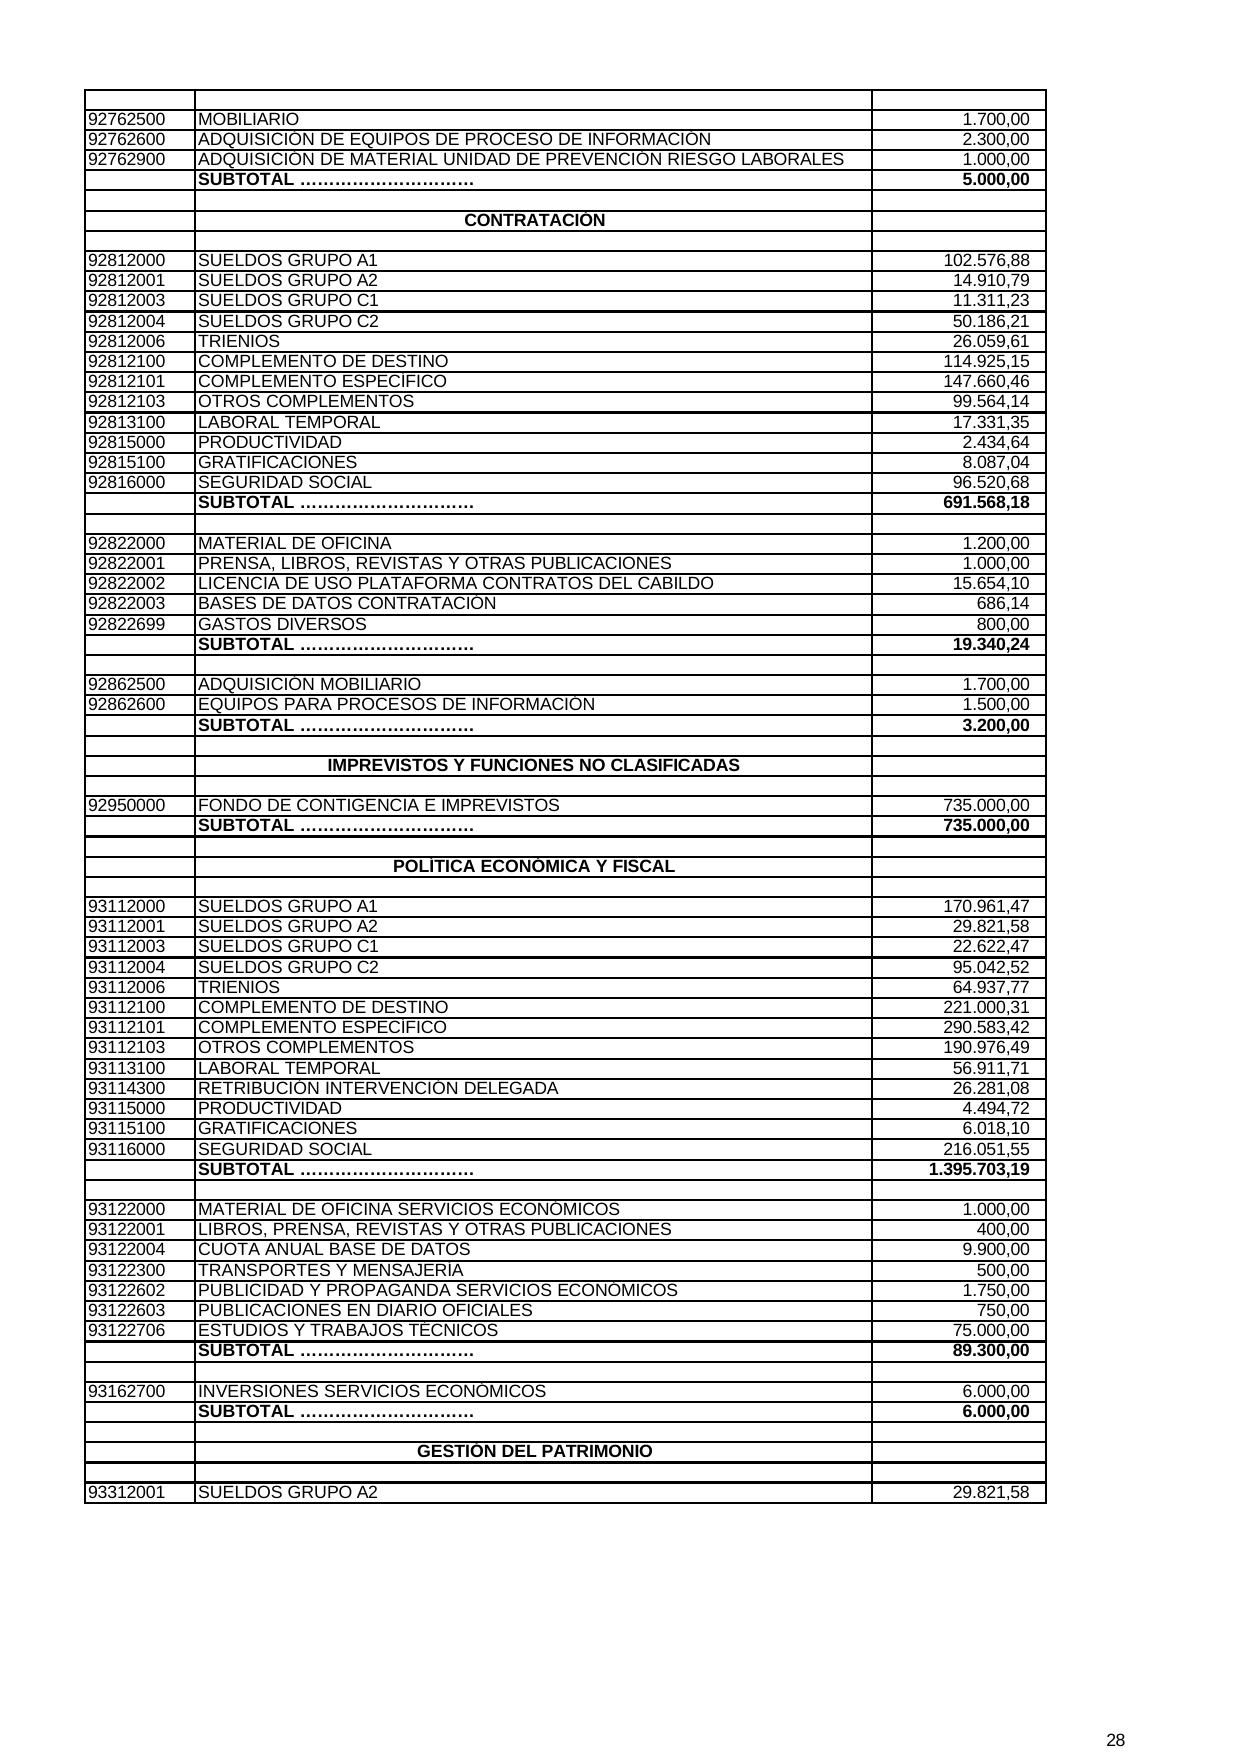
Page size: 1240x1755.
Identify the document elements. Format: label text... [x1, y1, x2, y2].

table_cell CUOTA ANUAL BASE DE DATOS [196, 1241, 871, 1259]
table_cell 6.000,00 [873, 1383, 1045, 1401]
table_cell [873, 191, 1045, 209]
table_cell SUBTOTAL ………………………… [196, 1403, 871, 1421]
table_cell [196, 1423, 871, 1441]
table_cell 29.821,58 [873, 1484, 1045, 1502]
table_cell 1.700,00 [873, 111, 1045, 129]
table_cell [873, 737, 1045, 755]
table_cell SUELDOS GRUPO A1 [196, 252, 871, 270]
table_cell MATERIAL DE OFICINA SERVICIOS ECONÓMICOS [196, 1201, 871, 1219]
table_cell [86, 1423, 194, 1441]
table_cell GESTIÓN DEL PATRIMONIO [196, 1443, 871, 1461]
table_cell GRATIFICACIONES [196, 1120, 871, 1138]
table_cell INVERSIONES SERVICIOS ECONÓMICOS [196, 1383, 871, 1401]
table_cell [86, 757, 194, 775]
table_cell [196, 232, 871, 250]
table_cell [86, 1443, 194, 1461]
table_cell 102.576,88 [873, 252, 1045, 270]
table_cell 14.910,79 [873, 272, 1045, 290]
table_cell 26.281,08 [873, 1080, 1045, 1098]
table_cell 92812101 [86, 373, 194, 391]
table_cell 93122000 [86, 1201, 194, 1219]
table_cell 92822001 [86, 555, 194, 573]
table_cell 1.000,00 [873, 151, 1045, 169]
table_cell ESTUDIOS Y TRABAJOS TÉCNICOS [196, 1322, 871, 1340]
table_cell [196, 656, 871, 674]
table_cell [86, 232, 194, 250]
table_cell 93112006 [86, 979, 194, 997]
table_cell 92815100 [86, 454, 194, 472]
table_cell 92812003 [86, 292, 194, 310]
table_cell COMPLEMENTO DE DESTINO [196, 999, 871, 1017]
table_cell [873, 232, 1045, 250]
table_cell [86, 1363, 194, 1381]
table_cell SUBTOTAL ………………………… [196, 636, 871, 654]
table_cell 93162700 [86, 1383, 194, 1401]
table_cell SUELDOS GRUPO A2 [196, 1484, 871, 1502]
table_cell [86, 191, 194, 209]
table_cell COMPLEMENTO ESPECÍFICO [196, 373, 871, 391]
table_cell [86, 636, 194, 654]
table_cell 93115100 [86, 1120, 194, 1138]
table_cell 92812000 [86, 252, 194, 270]
table_cell LICENCIA DE USO PLATAFORMA CONTRATOS DEL CABILDO [196, 575, 871, 593]
table_cell 114.925,15 [873, 353, 1045, 371]
table_cell SUELDOS GRUPO A2 [196, 272, 871, 290]
table_cell 6.000,00 [873, 1403, 1045, 1421]
table_cell SUELDOS GRUPO C2 [196, 959, 871, 977]
table_cell 92815000 [86, 434, 194, 452]
table_cell 9.900,00 [873, 1241, 1045, 1259]
table_cell 92762900 [86, 151, 194, 169]
table_cell 2.434,64 [873, 434, 1045, 452]
table_cell [86, 1161, 194, 1179]
table_cell EQUIPOS PARA PROCESOS DE INFORMACIÓN [196, 696, 871, 714]
table_cell [86, 716, 194, 734]
table_cell PRODUCTIVIDAD [196, 1100, 871, 1118]
table_cell 1.200,00 [873, 535, 1045, 553]
table_cell 22.622,47 [873, 938, 1045, 956]
table_cell [196, 777, 871, 795]
table_cell TRANSPORTES Y MENSAJERÍA [196, 1262, 871, 1280]
table_cell 95.042,52 [873, 959, 1045, 977]
table_cell 93112001 [86, 918, 194, 936]
table_cell ADQUISICIÓN DE MATERIAL UNIDAD DE PREVENCIÓN RIESGO LABORALES [196, 151, 871, 169]
table_cell 93122300 [86, 1262, 194, 1280]
table_cell [873, 838, 1045, 856]
table_header [86, 91, 194, 108]
table_cell [86, 1343, 194, 1361]
table_cell 500,00 [873, 1262, 1045, 1280]
table_cell 735.000,00 [873, 817, 1045, 835]
table_cell 93112000 [86, 898, 194, 916]
table_cell 93112003 [86, 938, 194, 956]
table_cell LABORAL TEMPORAL [196, 414, 871, 432]
table_cell [873, 212, 1045, 230]
table_cell PRODUCTIVIDAD [196, 434, 871, 452]
table_cell [873, 656, 1045, 674]
table_cell 92812103 [86, 393, 194, 411]
table_cell 1.000,00 [873, 1201, 1045, 1219]
table_cell 400,00 [873, 1221, 1045, 1239]
table_cell SEGURIDAD SOCIAL [196, 474, 871, 492]
table_cell 93122001 [86, 1221, 194, 1239]
table_cell 92813100 [86, 414, 194, 432]
table_cell 92822000 [86, 535, 194, 553]
table_cell COMPLEMENTO ESPECÍFICO [196, 1019, 871, 1037]
table_cell 170.961,47 [873, 898, 1045, 916]
table_cell SUELDOS GRUPO C1 [196, 938, 871, 956]
table_cell [873, 1423, 1045, 1441]
table_cell 1.750,00 [873, 1282, 1045, 1300]
table_cell GASTOS DIVERSOS [196, 616, 871, 634]
table_cell 92812006 [86, 333, 194, 351]
table_cell 735.000,00 [873, 797, 1045, 815]
table_cell 75.000,00 [873, 1322, 1045, 1340]
table_cell SUELDOS GRUPO C1 [196, 292, 871, 310]
table_cell 93113100 [86, 1060, 194, 1078]
table_cell 11.311,23 [873, 292, 1045, 310]
table_cell 92822003 [86, 595, 194, 613]
table_cell [86, 858, 194, 876]
table_cell SUELDOS GRUPO A2 [196, 918, 871, 936]
table_cell CONTRATACIÓN [196, 212, 871, 230]
table_cell 93112004 [86, 959, 194, 977]
table_cell MATERIAL DE OFICINA [196, 535, 871, 553]
table_cell [873, 1464, 1045, 1481]
table_cell POLÍTICA ECONÓMICA Y FISCAL [196, 858, 871, 876]
table_cell [86, 838, 194, 856]
table_cell 15.654,10 [873, 575, 1045, 593]
table_cell 686,14 [873, 595, 1045, 613]
table_cell 93115000 [86, 1100, 194, 1118]
table_cell [873, 777, 1045, 795]
table_cell 93122706 [86, 1322, 194, 1340]
table_cell 4.494,72 [873, 1100, 1045, 1118]
table_cell 19.340,24 [873, 636, 1045, 654]
table_cell [86, 212, 194, 230]
table_cell SUBTOTAL ………………………… [196, 1343, 871, 1361]
table_cell [873, 757, 1045, 775]
table_cell SUBTOTAL ………………………… [196, 171, 871, 189]
table_cell SUELDOS GRUPO A1 [196, 898, 871, 916]
table_cell 93116000 [86, 1140, 194, 1158]
table_cell 8.087,04 [873, 454, 1045, 472]
table_cell 93112100 [86, 999, 194, 1017]
table_cell [873, 878, 1045, 896]
table_cell 96.520,68 [873, 474, 1045, 492]
table_header [873, 91, 1045, 108]
table_cell 1.395.703,19 [873, 1161, 1045, 1179]
table_cell 93312001 [86, 1484, 194, 1502]
table_cell [86, 171, 194, 189]
table_cell [873, 1363, 1045, 1381]
table_cell SUELDOS GRUPO C2 [196, 313, 871, 331]
table_cell 29.821,58 [873, 918, 1045, 936]
table_cell IMPREVISTOS Y FUNCIONES NO CLASIFICADAS [196, 757, 871, 775]
table_cell [86, 494, 194, 512]
table_cell TRIENIOS [196, 979, 871, 997]
table_cell [196, 1181, 871, 1199]
table_cell 92812001 [86, 272, 194, 290]
table_cell 64.937,77 [873, 979, 1045, 997]
table_cell TRIENIOS [196, 333, 871, 351]
table_cell 1.000,00 [873, 555, 1045, 573]
table_cell 691.568,18 [873, 494, 1045, 512]
table_cell 800,00 [873, 616, 1045, 634]
table_cell [873, 1181, 1045, 1199]
table_cell 92812100 [86, 353, 194, 371]
table_cell [196, 838, 871, 856]
table_cell SUBTOTAL ………………………… [196, 817, 871, 835]
table_cell 190.976,49 [873, 1039, 1045, 1057]
table_header [196, 91, 871, 108]
table_cell ADQUISICIÓN MOBILIARIO [196, 676, 871, 694]
table_cell MOBILIARIO [196, 111, 871, 129]
table_cell [86, 656, 194, 674]
table_cell BASES DE DATOS CONTRATACIÓN [196, 595, 871, 613]
table_cell COMPLEMENTO DE DESTINO [196, 353, 871, 371]
table_cell 56.911,71 [873, 1060, 1045, 1078]
table_cell OTROS COMPLEMENTOS [196, 1039, 871, 1057]
table_cell ADQUISICIÓN DE EQUIPOS DE PROCESO DE INFORMACIÓN [196, 131, 871, 149]
table_cell [873, 858, 1045, 876]
table_cell SUBTOTAL ………………………… [196, 716, 871, 734]
table_cell [86, 737, 194, 755]
table_cell 93122004 [86, 1241, 194, 1259]
table_cell 2.300,00 [873, 131, 1045, 149]
table_cell [86, 1464, 194, 1481]
table_cell 92862600 [86, 696, 194, 714]
table_cell PUBLICACIONES EN DIARIO OFICIALES [196, 1302, 871, 1320]
table_cell [86, 777, 194, 795]
table_cell 92822699 [86, 616, 194, 634]
table_cell 750,00 [873, 1302, 1045, 1320]
table_cell RETRIBUCIÓN INTERVENCIÓN DELEGADA [196, 1080, 871, 1098]
table_cell PRENSA, LIBROS, REVISTAS Y OTRAS PUBLICACIONES [196, 555, 871, 573]
table_cell [196, 737, 871, 755]
table_cell GRATIFICACIONES [196, 454, 871, 472]
table_cell 221.000,31 [873, 999, 1045, 1017]
table_cell 92816000 [86, 474, 194, 492]
table_cell [86, 1181, 194, 1199]
table_cell 92950000 [86, 797, 194, 815]
table_cell [196, 878, 871, 896]
table_cell LIBROS, PRENSA, REVISTAS Y OTRAS PUBLICACIONES [196, 1221, 871, 1239]
table_cell 6.018,10 [873, 1120, 1045, 1138]
table_cell 93122603 [86, 1302, 194, 1320]
table_cell [86, 1403, 194, 1421]
table_cell OTROS COMPLEMENTOS [196, 393, 871, 411]
table_cell SUBTOTAL ………………………… [196, 494, 871, 512]
table_cell 17.331,35 [873, 414, 1045, 432]
table_cell SEGURIDAD SOCIAL [196, 1140, 871, 1158]
table_cell [86, 817, 194, 835]
table_cell 92762500 [86, 111, 194, 129]
table_cell 92812004 [86, 313, 194, 331]
table_cell [196, 191, 871, 209]
table_cell 147.660,46 [873, 373, 1045, 391]
table_cell FONDO DE CONTIGENCIA E IMPREVISTOS [196, 797, 871, 815]
table_cell 92862500 [86, 676, 194, 694]
table_cell 93114300 [86, 1080, 194, 1098]
table_cell SUBTOTAL ………………………… [196, 1161, 871, 1179]
table_cell 93112103 [86, 1039, 194, 1057]
table_cell [196, 1464, 871, 1481]
table_cell 1.700,00 [873, 676, 1045, 694]
table_cell [873, 1443, 1045, 1461]
table_cell 92762600 [86, 131, 194, 149]
table_cell 290.583,42 [873, 1019, 1045, 1037]
table_cell [86, 878, 194, 896]
table_cell LABORAL TEMPORAL [196, 1060, 871, 1078]
table_cell 216.051,55 [873, 1140, 1045, 1158]
table_cell 50.186,21 [873, 313, 1045, 331]
table_cell [873, 515, 1045, 533]
table_cell [196, 1363, 871, 1381]
table_cell 99.564,14 [873, 393, 1045, 411]
table_cell 93112101 [86, 1019, 194, 1037]
table_cell 93122602 [86, 1282, 194, 1300]
table_cell 1.500,00 [873, 696, 1045, 714]
table_cell [86, 515, 194, 533]
table_cell 26.059,61 [873, 333, 1045, 351]
table_cell [196, 515, 871, 533]
table_cell 3.200,00 [873, 716, 1045, 734]
table_cell PUBLICIDAD Y PROPAGANDA SERVICIOS ECONÓMICOS [196, 1282, 871, 1300]
table_cell 5.000,00 [873, 171, 1045, 189]
table_cell 92822002 [86, 575, 194, 593]
table_cell 89.300,00 [873, 1343, 1045, 1361]
